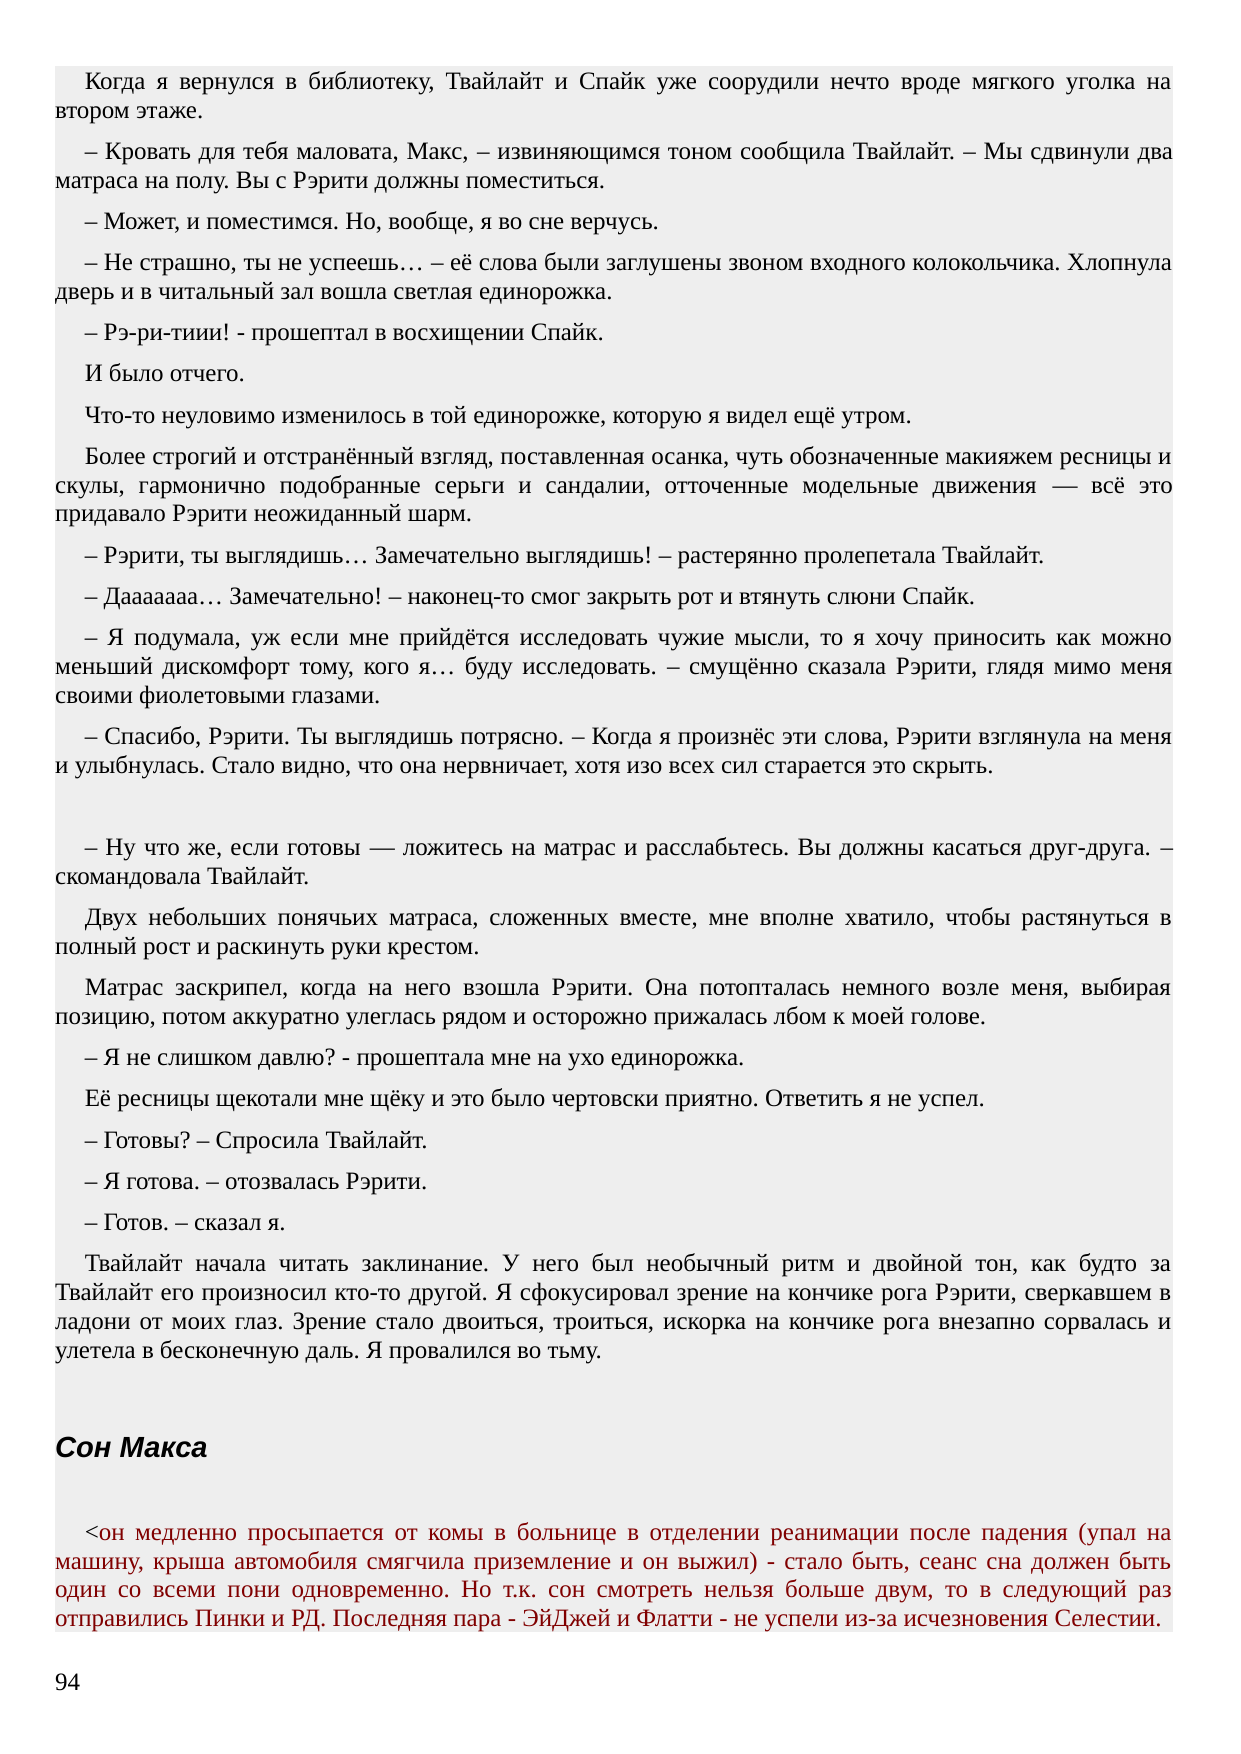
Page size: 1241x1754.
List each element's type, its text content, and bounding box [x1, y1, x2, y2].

text – Может, и поместимся. Но, вообще, я во сне верчусь. [55, 206, 1173, 235]
text Более строгий и отстранённый взгляд, поставленная осанка, чуть обозначенные макияжем ресницы и скулы, гармонично подобранные серьги и сандалии, отточенные модельные движения — всё это придавало Рэрити неожиданный шарм. [55, 441, 1173, 527]
text – Я не слишком давлю? - прошептала мне на ухо единорожка. [55, 1042, 1173, 1071]
text – Рэрити, ты выглядишь… Замечательно выглядишь! – растерянно пролепетала Твайлайт. [55, 540, 1173, 568]
text – Кровать для тебя маловата, Макс, – извиняющимся тоном сообщила Твайлайт. – Мы сдвинули два матраса на полу. Вы с Рэрити должны поместиться. [55, 136, 1173, 193]
text И было отчего. [55, 358, 1173, 387]
text Двух небольших понячьих матраса, сложенных вместе, мне вполне хватило, чтобы растянуться в полный рост и раскинуть руки крестом. [55, 902, 1173, 960]
text Когда я вернулся в библиотеку, Твайлайт и Спайк уже соорудили нечто вроде мягкого уголка на втором этаже. [55, 66, 1173, 123]
text – Я готова. – отозвалась Рэрити. [55, 1166, 1173, 1195]
text – Ну что же, если готовы — ложитесь на матрас и расслабьтесь. Вы должны касаться друг-друга. – скомандовала Твайлайт. [55, 832, 1173, 890]
subtitle Сон Макса [55, 1430, 1173, 1463]
text Что-то неуловимо изменилось в той единорожке, которую я видел ещё утром. [55, 400, 1173, 428]
text – Готов. – сказал я. [55, 1207, 1173, 1236]
text <он медленно просыпается от комы в больнице в отделении реанимации после падения (упал на машину, крыша автомобиля смягчила приземление и он выжил) - стало быть, сеанс сна должен быть один со всеми пони одновременно. Но т.к. сон смотреть нельзя больше двум, то в следующий раз отправились Пинки и РД. Последняя пара - ЭйДжей и Флатти - не успели из-за исчезновения Селестии. [55, 1517, 1173, 1632]
text – Не страшно, ты не успеешь… – её слова были заглушены звоном входного колокольчика. Хлопнула дверь и в читальный зал вошла светлая единорожка. [55, 247, 1173, 305]
text – Готовы? – Спросила Твайлайт. [55, 1125, 1173, 1153]
text Матрас заскрипел, когда на него взошла Рэрити. Она потопталась немного возле меня, выбирая позицию, потом аккуратно улеглась рядом и осторожно прижалась лбом к моей голове. [55, 972, 1173, 1030]
text – Рэ-ри-тиии! - прошептал в восхищении Спайк. [55, 317, 1173, 346]
text – Спасибо, Рэрити. Ты выглядишь потрясно. – Когда я произнёс эти слова, Рэрити взглянула на меня и улыбнулась. Стало видно, что она нервничает, хотя изо всех сил старается это скрыть. [55, 721, 1173, 778]
text – Я подумала, уж если мне прийдётся исследовать чужие мысли, то я хочу приносить как можно меньший дискомфорт тому, кого я… буду исследовать. – смущённо сказала Рэрити, глядя мимо меня своими фиолетовыми глазами. [55, 622, 1173, 708]
text Её ресницы щекотали мне щёку и это было чертовски приятно. Ответить я не успел. [55, 1083, 1173, 1112]
text – Дааааааа… Замечательно! – наконец-то смог закрыть рот и втянуть слюни Спайк. [55, 581, 1173, 610]
text Твайлайт начала читать заклинание. У него был необычный ритм и двойной тон, как будто за Твайлайт его произносил кто-то другой. Я сфокусировал зрение на кончике рога Рэрити, сверкавшем в ладони от моих глаз. Зрение стало двоиться, троиться, искорка на кончике рога внезапно сорвалась и улетела в бесконечную даль. Я провалился во тьму. [55, 1248, 1173, 1363]
